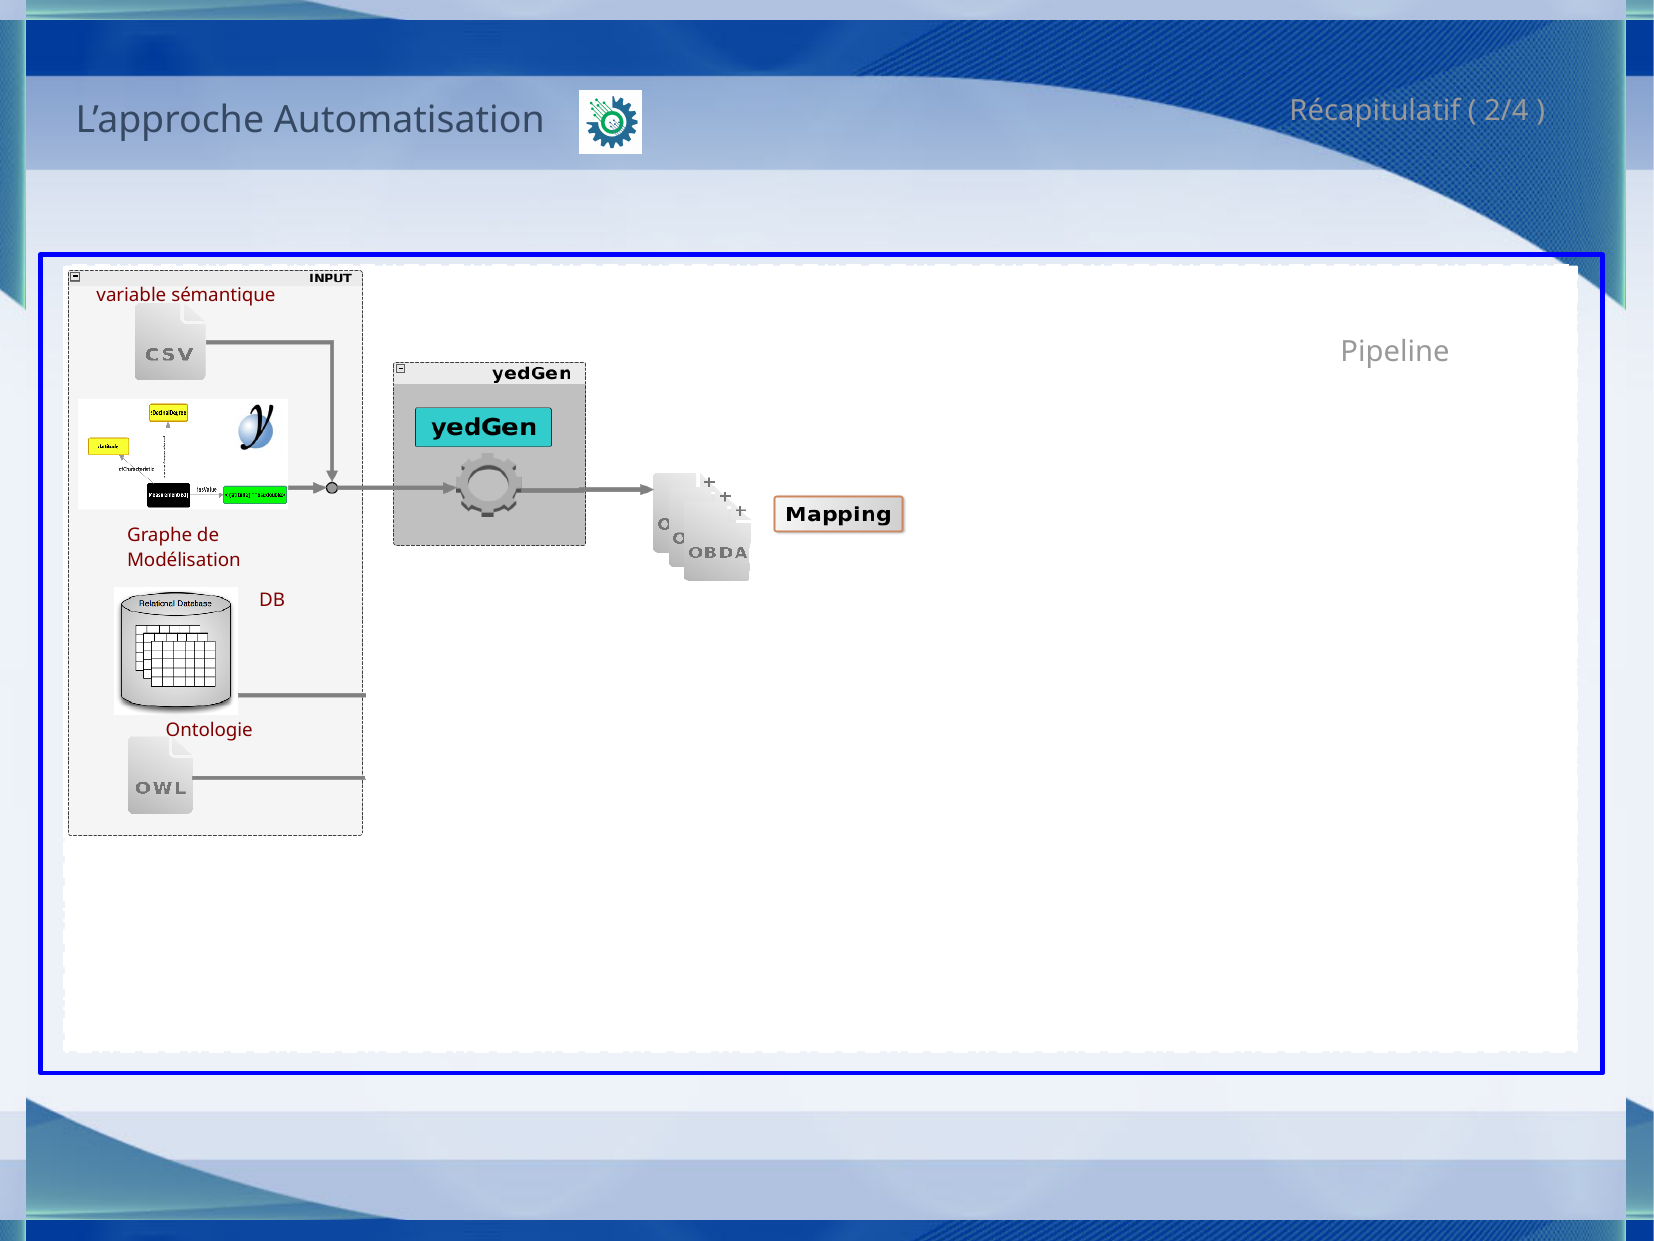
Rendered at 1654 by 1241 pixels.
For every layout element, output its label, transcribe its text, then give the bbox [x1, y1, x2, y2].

text_box Récapitulatif ( 2/4 ) [1274, 83, 1607, 143]
text_box Pipeline [1325, 325, 1495, 385]
text_box [64, 265, 1577, 1052]
text_box Graphe de Modélisation [112, 513, 284, 573]
text_box Ontologie [150, 709, 281, 747]
picture [0, 0, 1654, 1241]
title L’approche Automatisation [41, 89, 579, 148]
text_box DB [244, 579, 308, 616]
text_box variable sémantique [81, 273, 310, 311]
